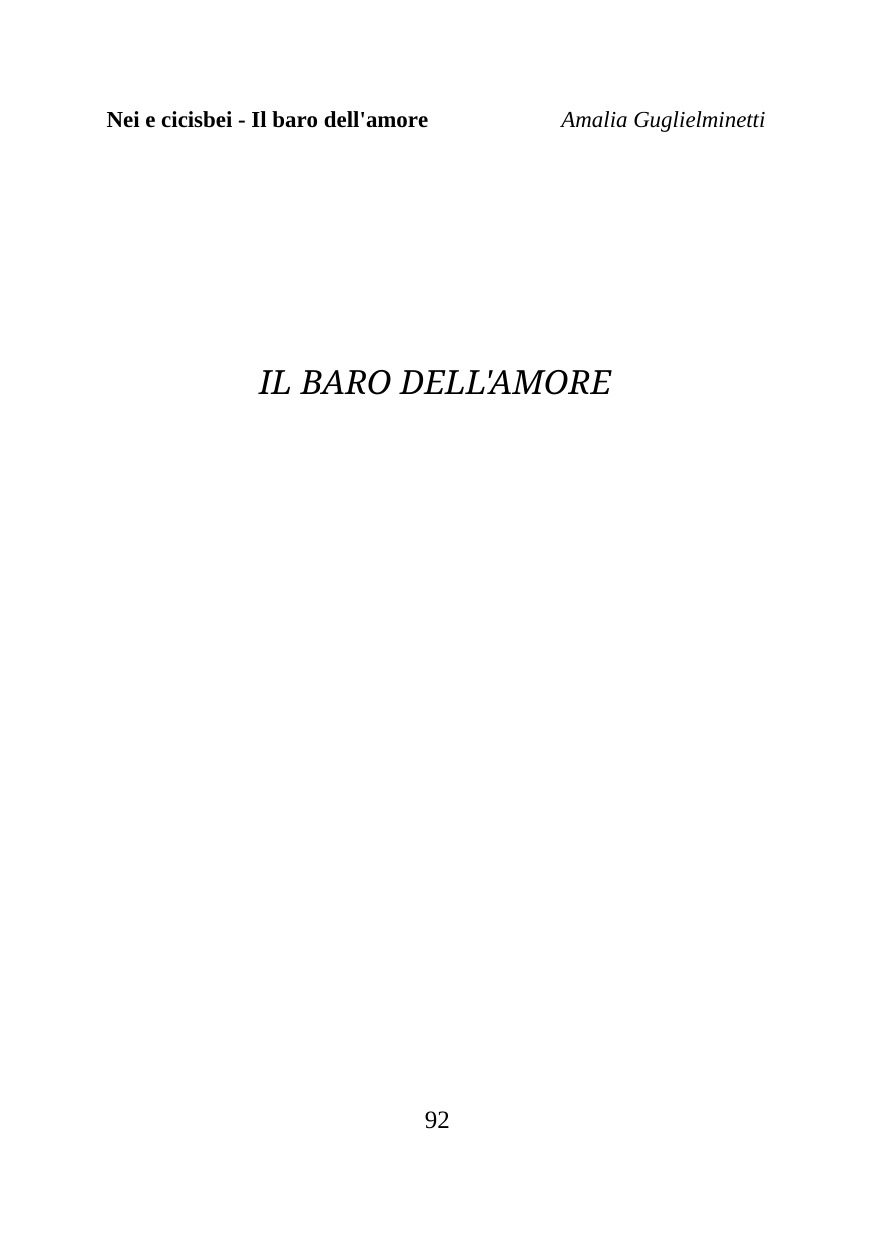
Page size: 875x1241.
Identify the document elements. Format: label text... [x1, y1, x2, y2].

subtitle IL BARO DELL'AMORE [106, 359, 768, 404]
